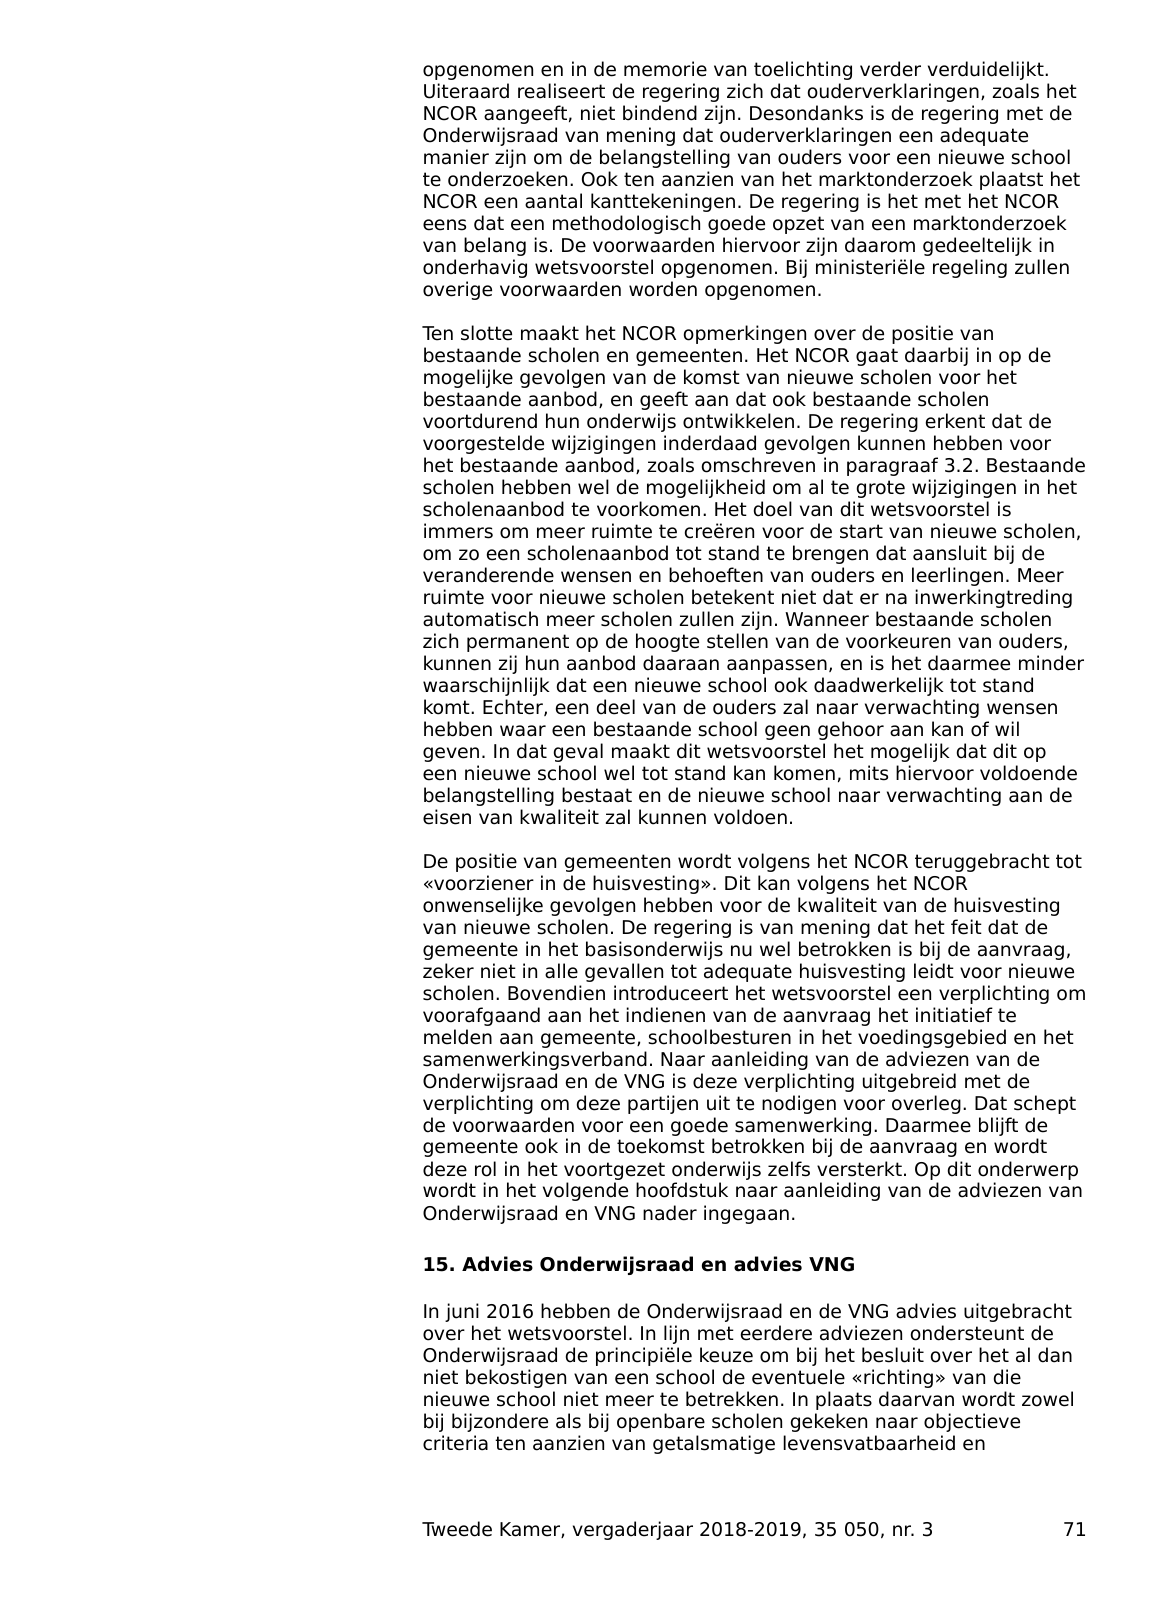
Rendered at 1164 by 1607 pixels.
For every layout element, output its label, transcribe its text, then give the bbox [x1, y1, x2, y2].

text opgenomen en in de memorie van toelichting verder verduidelijkt. Uiteraard realiseert de regering zich dat ouderverklaringen, zoals het NCOR aangeeft, niet bindend zijn. Desondanks is de regering met de Onderwijsraad van mening dat ouderverklaringen een adequate manier zijn om de belangstelling van ouders voor een nieuwe school te onderzoeken. Ook ten aanzien van het marktonderzoek plaatst het NCOR een aantal kanttekeningen. De regering is het met het NCOR eens dat een methodologisch goede opzet van een marktonderzoek van belang is. De voorwaarden hiervoor zijn daarom gedeeltelijk in onderhavig wetsvoorstel opgenomen. Bij ministeriële regeling zullen overige voorwaarden worden opgenomen. [422, 59, 1087, 301]
text In juni 2016 hebben de Onderwijsraad en de VNG advies uitgebracht over het wetsvoorstel. In lijn met eerdere adviezen ondersteunt de Onderwijsraad de principiële keuze om bij het besluit over het al dan niet bekostigen van een school de eventuele «richting» van die nieuwe school niet meer te betrekken. In plaats daarvan wordt zowel bij bijzondere als bij openbare scholen gekeken naar objectieve criteria ten aanzien van getalsmatige levensvatbaarheid en [422, 1301, 1087, 1455]
text Ten slotte maakt het NCOR opmerkingen over de positie van bestaande scholen en gemeenten. Het NCOR gaat daarbij in op de mogelijke gevolgen van de komst van nieuwe scholen voor het bestaande aanbod, en geeft aan dat ook bestaande scholen voortdurend hun onderwijs ontwikkelen. De regering erkent dat de voorgestelde wijzigingen inderdaad gevolgen kunnen hebben voor het bestaande aanbod, zoals omschreven in paragraaf 3.2. Bestaande scholen hebben wel de mogelijkheid om al te grote wijzigingen in het scholenaanbod te voorkomen. Het doel van dit wetsvoorstel is immers om meer ruimte te creëren voor de start van nieuwe scholen, om zo een scholenaanbod tot stand te brengen dat aansluit bij de veranderende wensen en behoeften van ouders en leerlingen. Meer ruimte voor nieuwe scholen betekent niet dat er na inwerkingtreding automatisch meer scholen zullen zijn. Wanneer bestaande scholen zich permanent op de hoogte stellen van de voorkeuren van ouders, kunnen zij hun aanbod daaraan aanpassen, en is het daarmee minder waarschijnlijk dat een nieuwe school ook daadwerkelijk tot stand komt. Echter, een deel van de ouders zal naar verwachting wensen hebben waar een bestaande school geen gehoor aan kan of wil geven. In dat geval maakt dit wetsvoorstel het mogelijk dat dit op een nieuwe school wel tot stand kan komen, mits hiervoor voldoende belangstelling bestaat en de nieuwe school naar verwachting aan de eisen van kwaliteit zal kunnen voldoen. [422, 323, 1087, 828]
subtitle 15. Advies Onderwijsraad en advies VNG [422, 1254, 1087, 1276]
text De positie van gemeenten wordt volgens het NCOR teruggebracht tot «voorziener in de huisvesting». Dit kan volgens het NCOR onwenselijke gevolgen hebben voor de kwaliteit van de huisvesting van nieuwe scholen. De regering is van mening dat het feit dat de gemeente in het basisonderwijs nu wel betrokken is bij de aanvraag, zeker niet in alle gevallen tot adequate huisvesting leidt voor nieuwe scholen. Bovendien introduceert het wetsvoorstel een verplichting om voorafgaand aan het indienen van de aanvraag het initiatief te melden aan gemeente, schoolbesturen in het voedingsgebied en het samenwerkingsverband. Naar aanleiding van de adviezen van de Onderwijsraad en de VNG is deze verplichting uitgebreid met de verplichting om deze partijen uit te nodigen voor overleg. Dat schept de voorwaarden voor een goede samenwerking. Daarmee blijft de gemeente ook in de toekomst betrokken bij de aanvraag en wordt deze rol in het voortgezet onderwijs zelfs versterkt. Op dit onderwerp wordt in het volgende hoofdstuk naar aanleiding van de adviezen van Onderwijsraad en VNG nader ingegaan. [422, 851, 1087, 1224]
